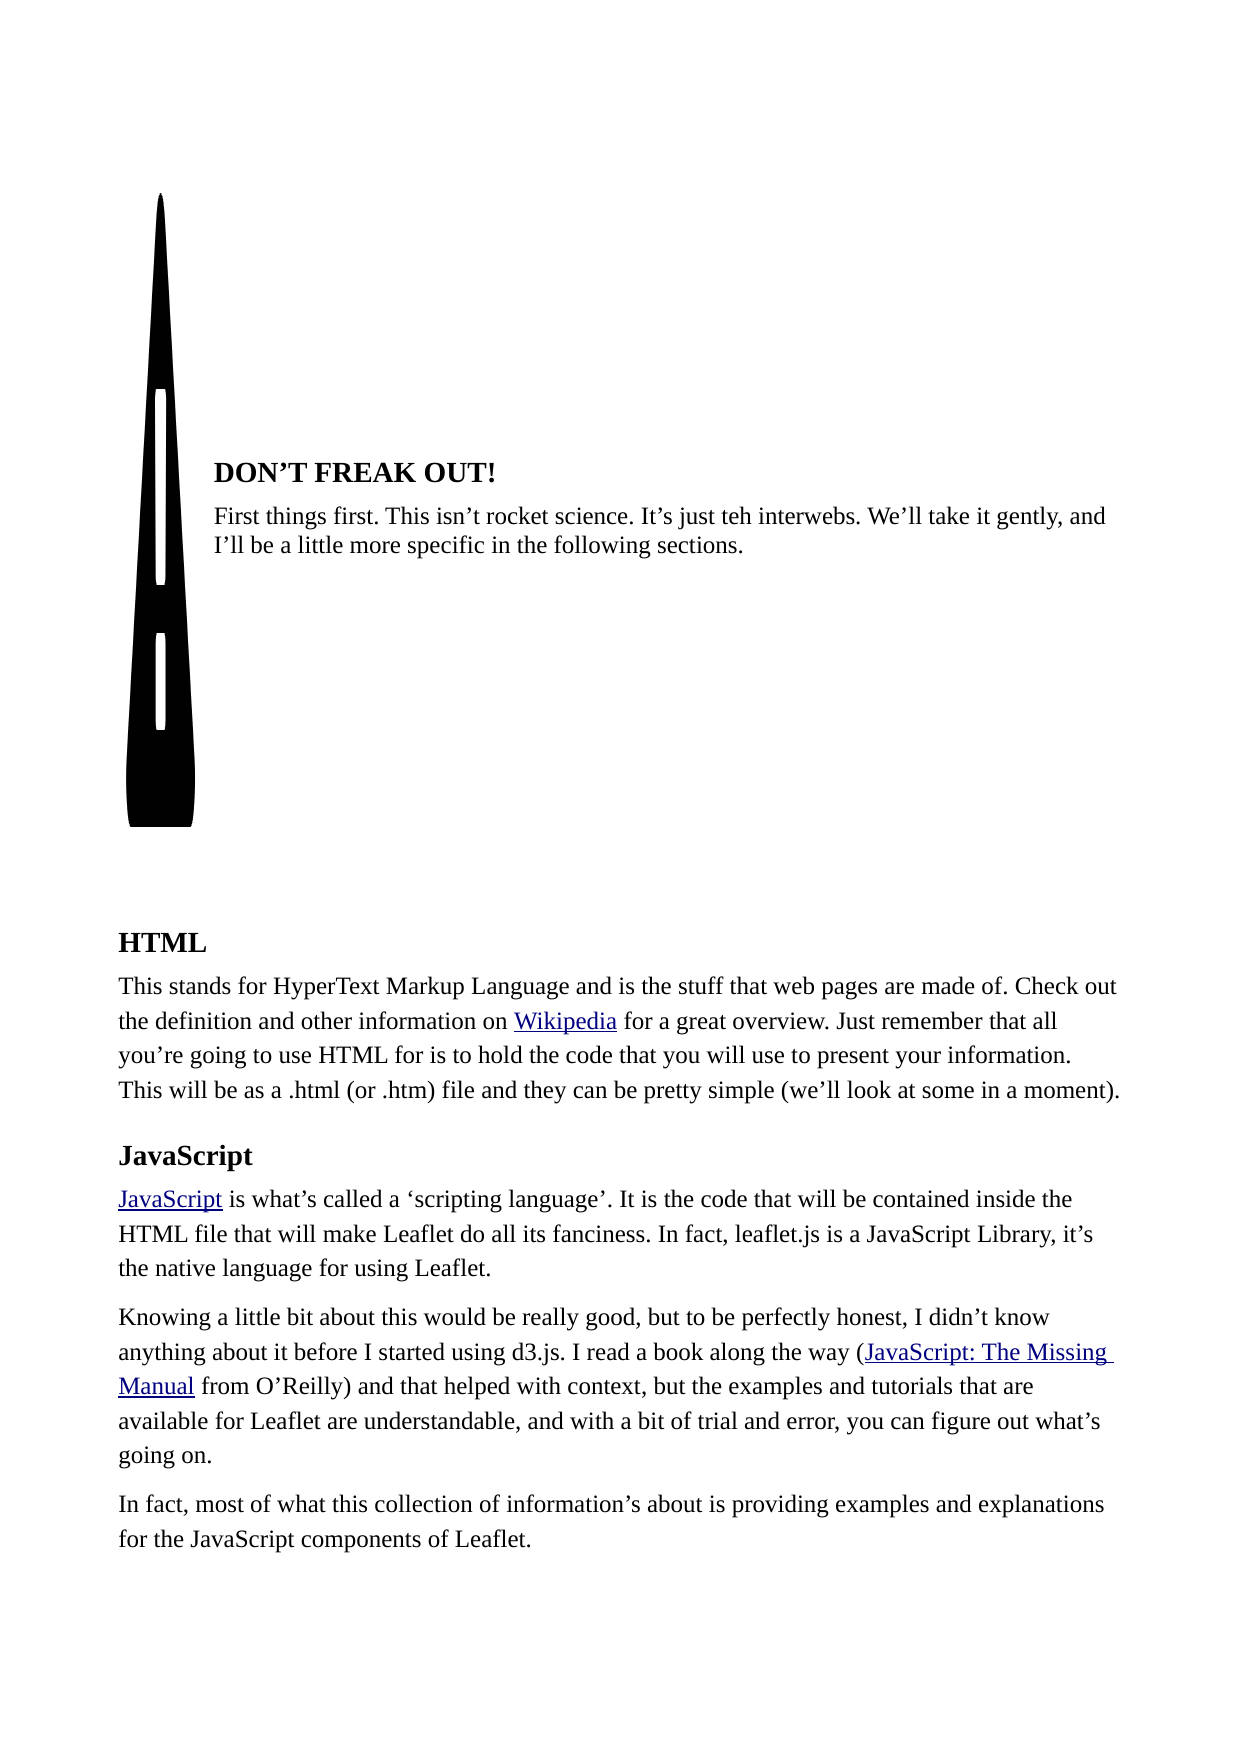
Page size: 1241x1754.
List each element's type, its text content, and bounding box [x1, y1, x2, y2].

table_header [118, 118, 211, 911]
picture [121, 121, 200, 903]
text In fact, most of what this collection of information’s about is providing examples and explanations for the JavaScript components of Leaflet. [118, 1489, 1122, 1553]
subtitle HTML [118, 925, 1122, 959]
text Knowing a little bit about this would be really good, but to be perfectly honest, I didn’t know anything about it before I started using d3.js. I read a book along the way (JavaScript: The Missing Manual from O’Reilly) and that helped with context, but the examples and tutorials that are available for Leaflet are understandable, and with a bit of trial and error, you can figure out what’s going on. [118, 1302, 1122, 1469]
subtitle JavaScript [118, 1138, 1122, 1172]
text This stands for HyperText Markup Language and is the stuff that web pages are made of. Check out the definition and other information on Wikipedia for a great overview. Just remember that all you’re going to use HTML for is to hold the code that you will use to present your information. This will be as a .html (or .htm) file and they can be pretty simple (we’ll look at some in a moment). [118, 971, 1122, 1103]
text JavaScript is what’s called a ‘scripting language’. It is the code that will be contained inside the HTML file that will make Leaflet do all its fanciness. In fact, leaflet.js is a JavaScript Library, it’s the native language for using Leaflet. [118, 1184, 1122, 1282]
table_header DON’T FREAK OUT! First things first. This isn’t rocket science. It’s just teh interwebs. We’ll take it gently, and I’ll be a little more specific in the following sections. [211, 118, 1122, 911]
